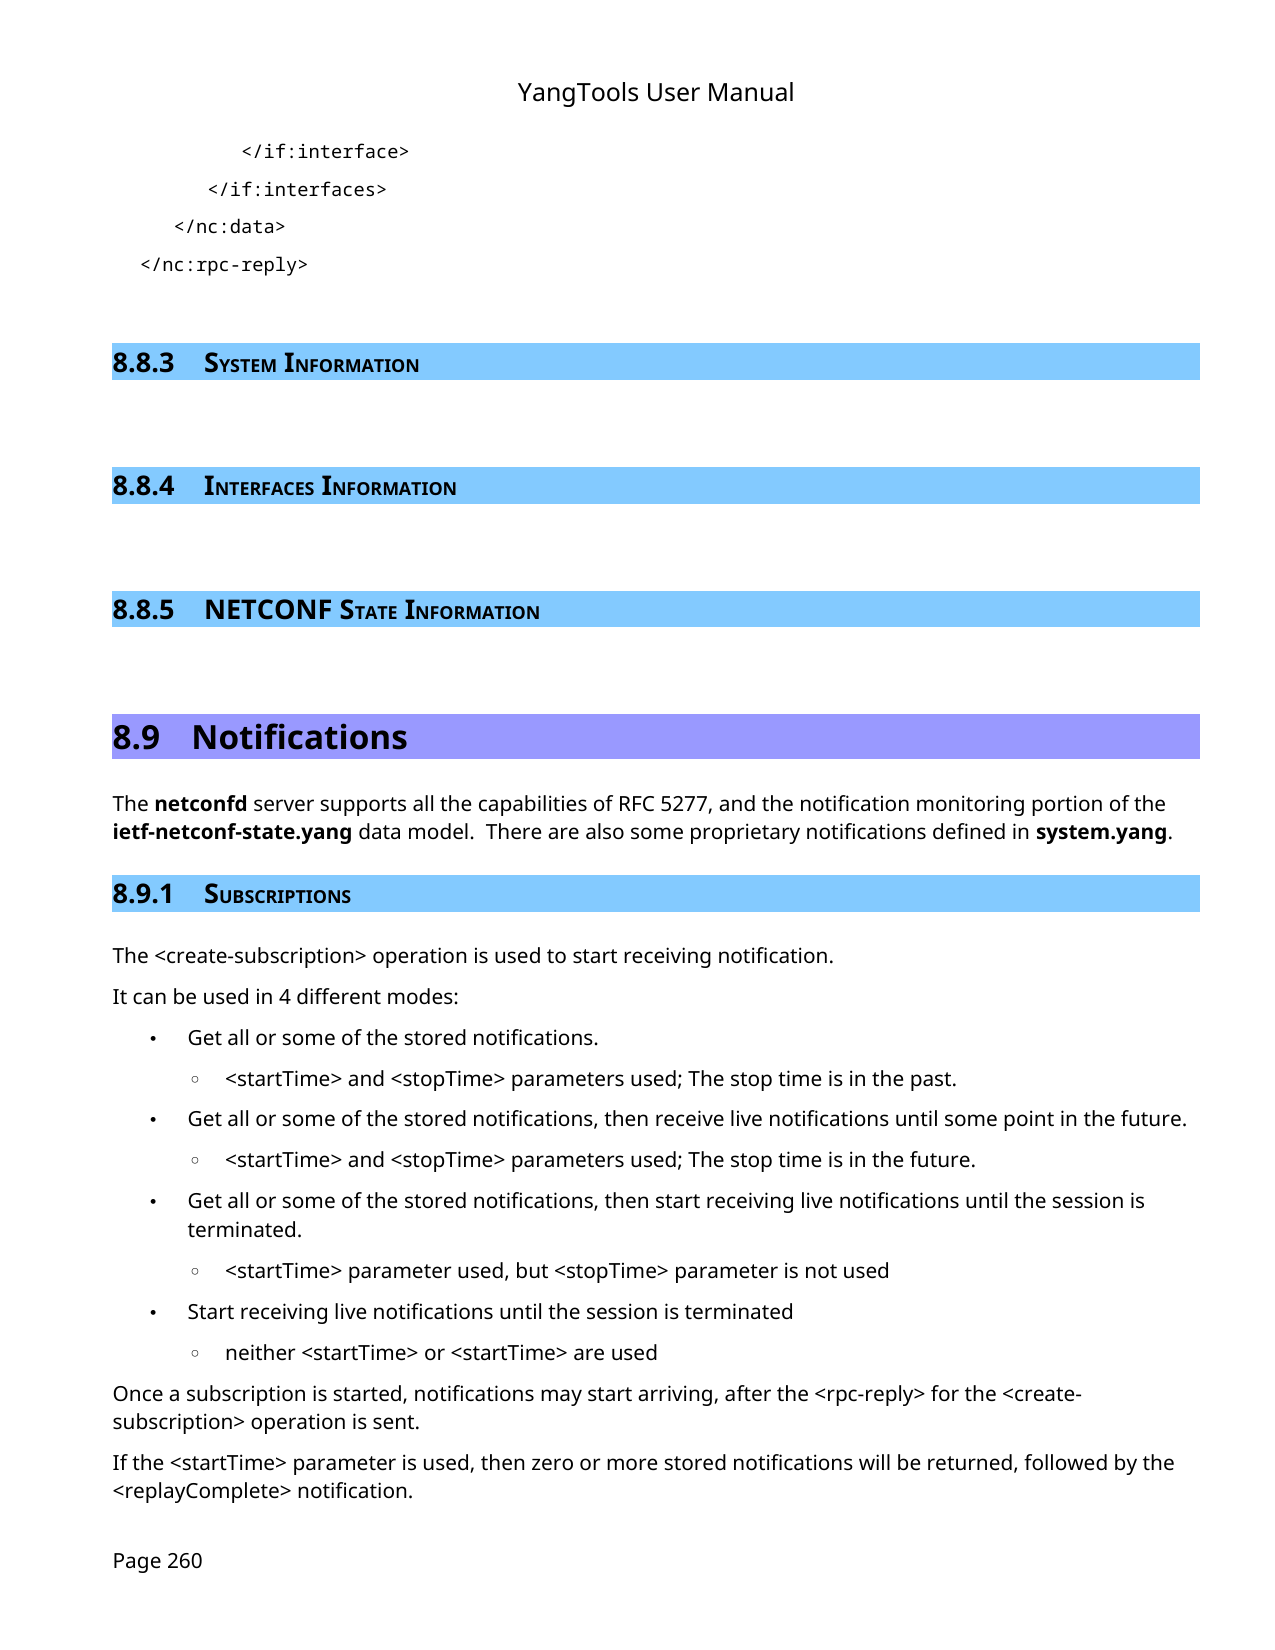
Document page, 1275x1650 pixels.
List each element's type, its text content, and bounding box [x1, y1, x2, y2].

list Start receiving live notifications until the session is terminated [150, 1297, 1200, 1325]
list Get all or some of the stored notifications. [150, 1023, 1200, 1051]
text </if:interface> [139, 138, 1200, 164]
subtitle System Information [112, 343, 1200, 380]
text The <create-subscription> operation is used to start receiving notification. [112, 941, 1200, 969]
subtitle Notifications [112, 714, 1200, 759]
text It can be used in 4 different modes: [112, 982, 1200, 1010]
text </nc:rpc-reply> [139, 251, 1200, 277]
list <startTime> and <stopTime> parameters used; The stop time is in the future. [187, 1146, 1200, 1174]
list <startTime> and <stopTime> parameters used; The stop time is in the past. [187, 1064, 1200, 1092]
subtitle NETCONF State Information [112, 591, 1200, 627]
list <startTime> parameter used, but <stopTime> parameter is not used [187, 1256, 1200, 1284]
list Get all or some of the stored notifications, then start receiving live notifications until the session is terminated. [150, 1186, 1200, 1243]
text </if:interfaces> [139, 176, 1200, 202]
subtitle Interfaces Information [112, 467, 1200, 504]
text </nc:data> [139, 213, 1200, 239]
text Once a subscription is started, notifications may start arriving, after the <rpc-reply> for the <create-subscription> operation is sent. [112, 1379, 1200, 1436]
list Get all or some of the stored notifications, then receive live notifications until some point in the future. [150, 1104, 1200, 1133]
list neither <startTime> or <startTime> are used [187, 1338, 1200, 1366]
subtitle Subscriptions [112, 875, 1200, 912]
text The netconfd server supports all the capabilities of RFC 5277, and the notification monitoring portion of the ietf-netconf-state.yang data model. There are also some proprietary notifications defined in system.yang. [112, 789, 1200, 846]
text If the <startTime> parameter is used, then zero or more stored notifications will be returned, followed by the <replayComplete> notification. [112, 1448, 1200, 1505]
